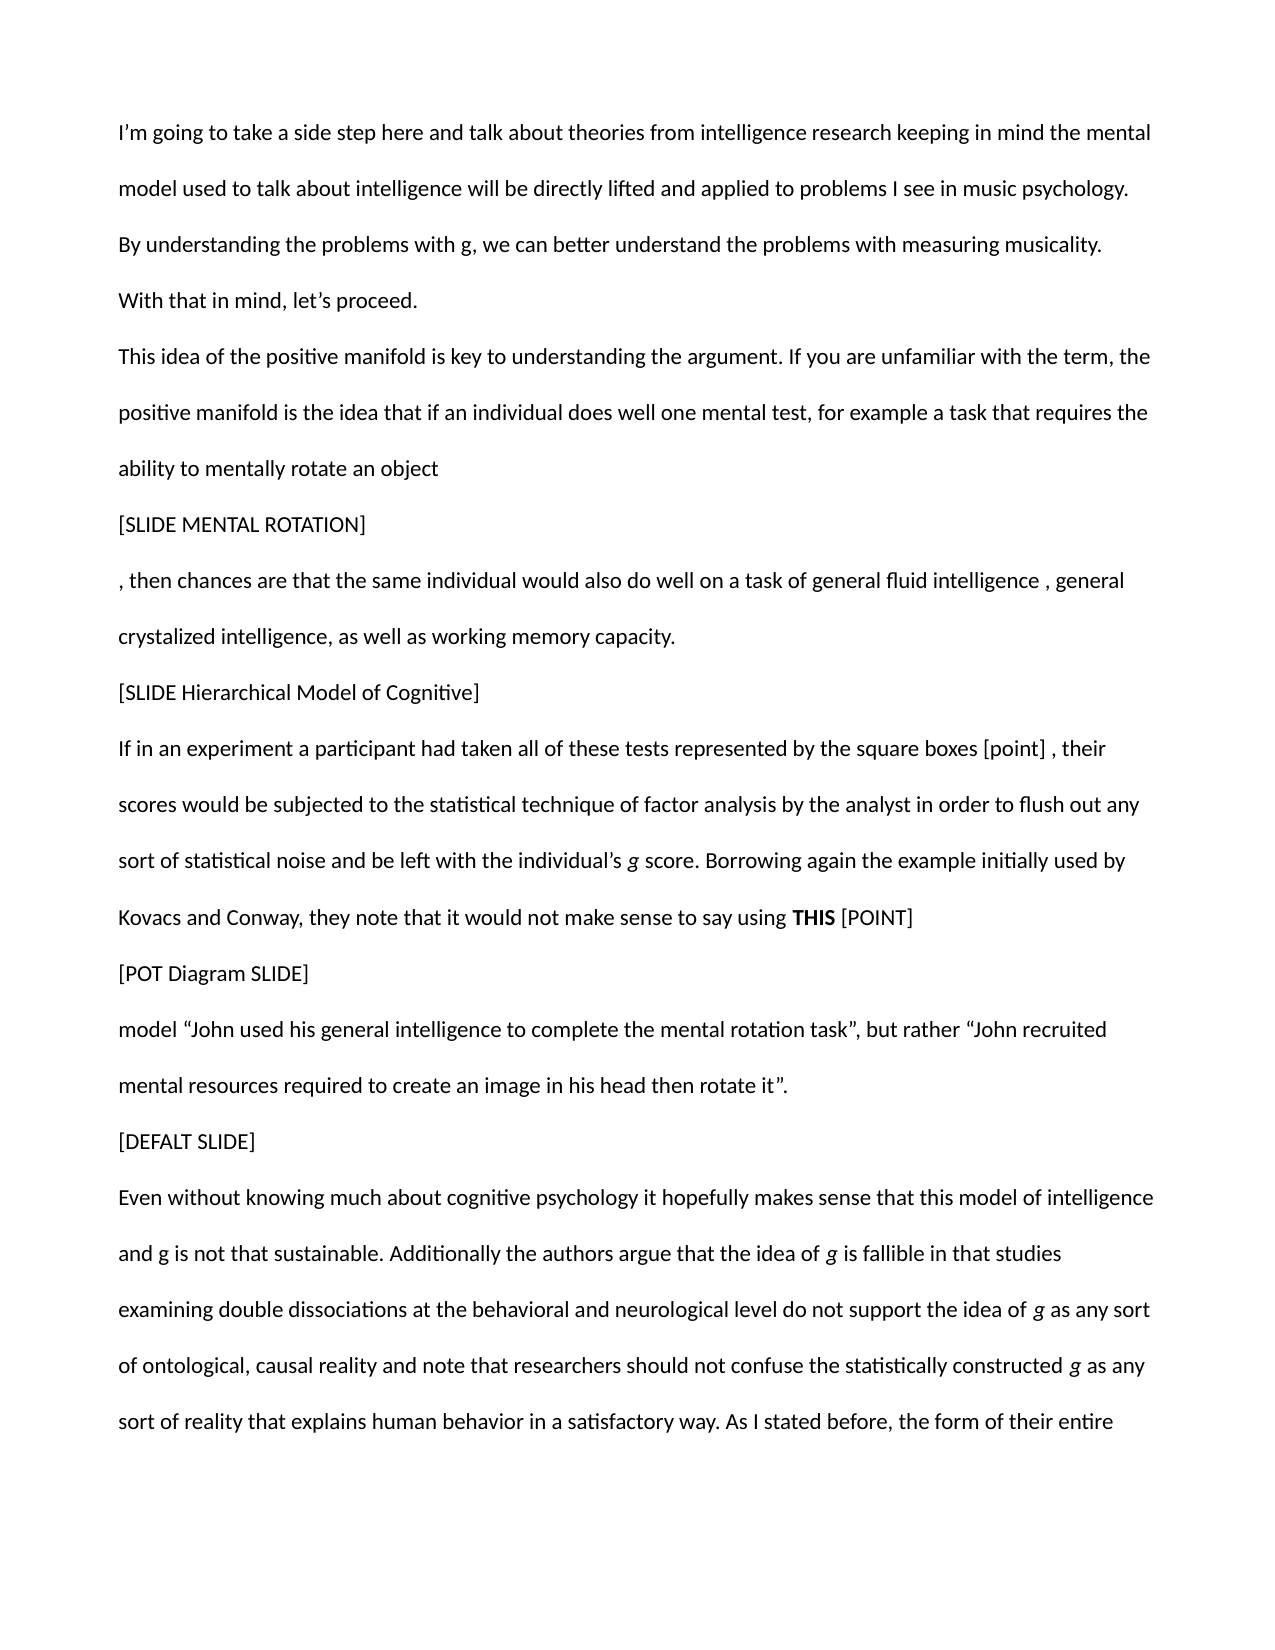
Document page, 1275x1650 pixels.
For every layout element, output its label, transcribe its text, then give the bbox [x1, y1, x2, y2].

text This idea of the positive manifold is key to understanding the argument. If you are unfamiliar with the term, the positive manifold is the idea that if an individual does well one mental test, for example a task that requires the ability to mentally rotate an object [118, 342, 1157, 482]
text Even without knowing much about cognitive psychology it hopefully makes sense that this model of intelligence and g is not that sustainable. Additionally the authors argue that the idea of g is fallible in that studies examining double dissociations at the behavioral and neurological level do not support the idea of g as any sort of ontological, causal reality and note that researchers should not confuse the statistically constructed g as any sort of reality that explains human behavior in a satisfactory way. As I stated before, the form of their entire [118, 1183, 1157, 1435]
text With that in mind, let’s proceed. [118, 286, 1157, 314]
text , then chances are that the same individual would also do well on a task of general fluid intelligence , general crystalized intelligence, as well as working memory capacity. [118, 566, 1157, 651]
text I’m going to take a side step here and talk about theories from intelligence research keeping in mind the mental model used to talk about intelligence will be directly lifted and applied to problems I see in music psychology. By understanding the problems with g, we can better understand the problems with measuring musicality. [118, 118, 1157, 258]
text If in an experiment a participant had taken all of these tests represented by the square boxes [point] , their scores would be subjected to the statistical technique of factor analysis by the analyst in order to flush out any sort of statistical noise and be left with the individual’s g score. Borrowing again the example initially used by Kovacs and Conway, they note that it would not make sense to say using THIS [POINT] [118, 734, 1157, 931]
text [POT Diagram SLIDE] [118, 959, 1157, 987]
text [DEFALT SLIDE] [118, 1127, 1157, 1155]
text [SLIDE MENTAL ROTATION] [118, 510, 1157, 538]
text [SLIDE Hierarchical Model of Cognitive] [118, 678, 1157, 707]
text model “John used his general intelligence to complete the mental rotation task”, but rather “John recruited mental resources required to create an image in his head then rotate it”. [118, 1015, 1157, 1099]
